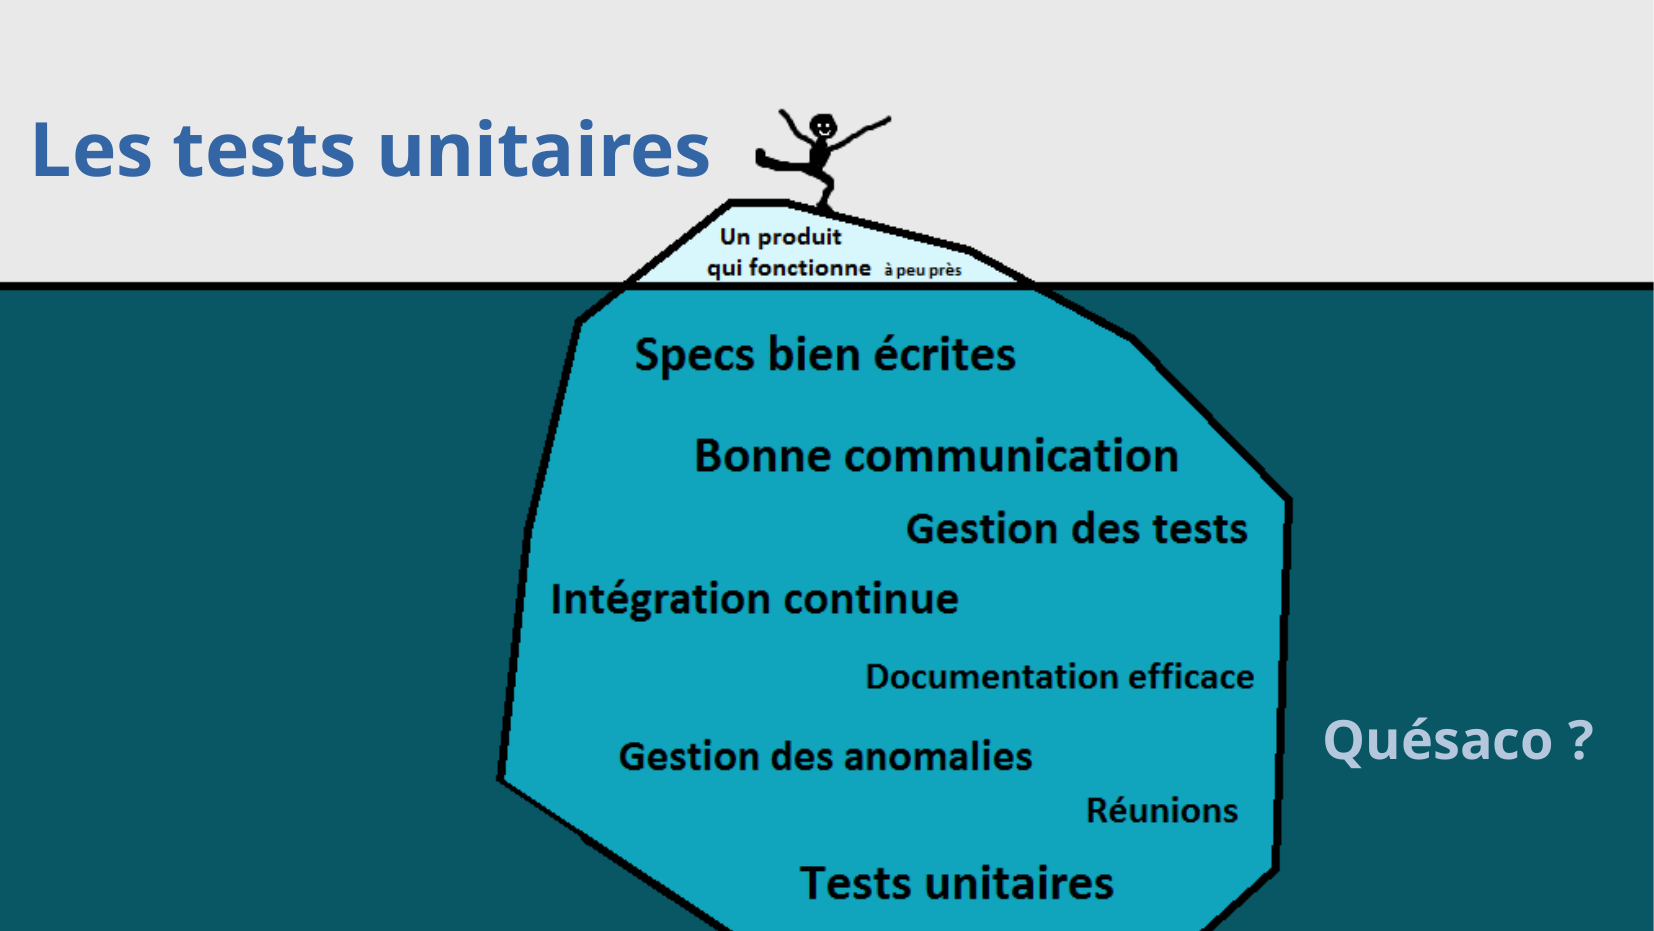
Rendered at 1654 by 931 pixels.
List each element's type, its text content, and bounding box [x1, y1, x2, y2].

subtitle Quésaco ? [177, 679, 1595, 798]
title Les tests unitaires [29, 59, 1447, 237]
picture [0, 0, 1654, 931]
